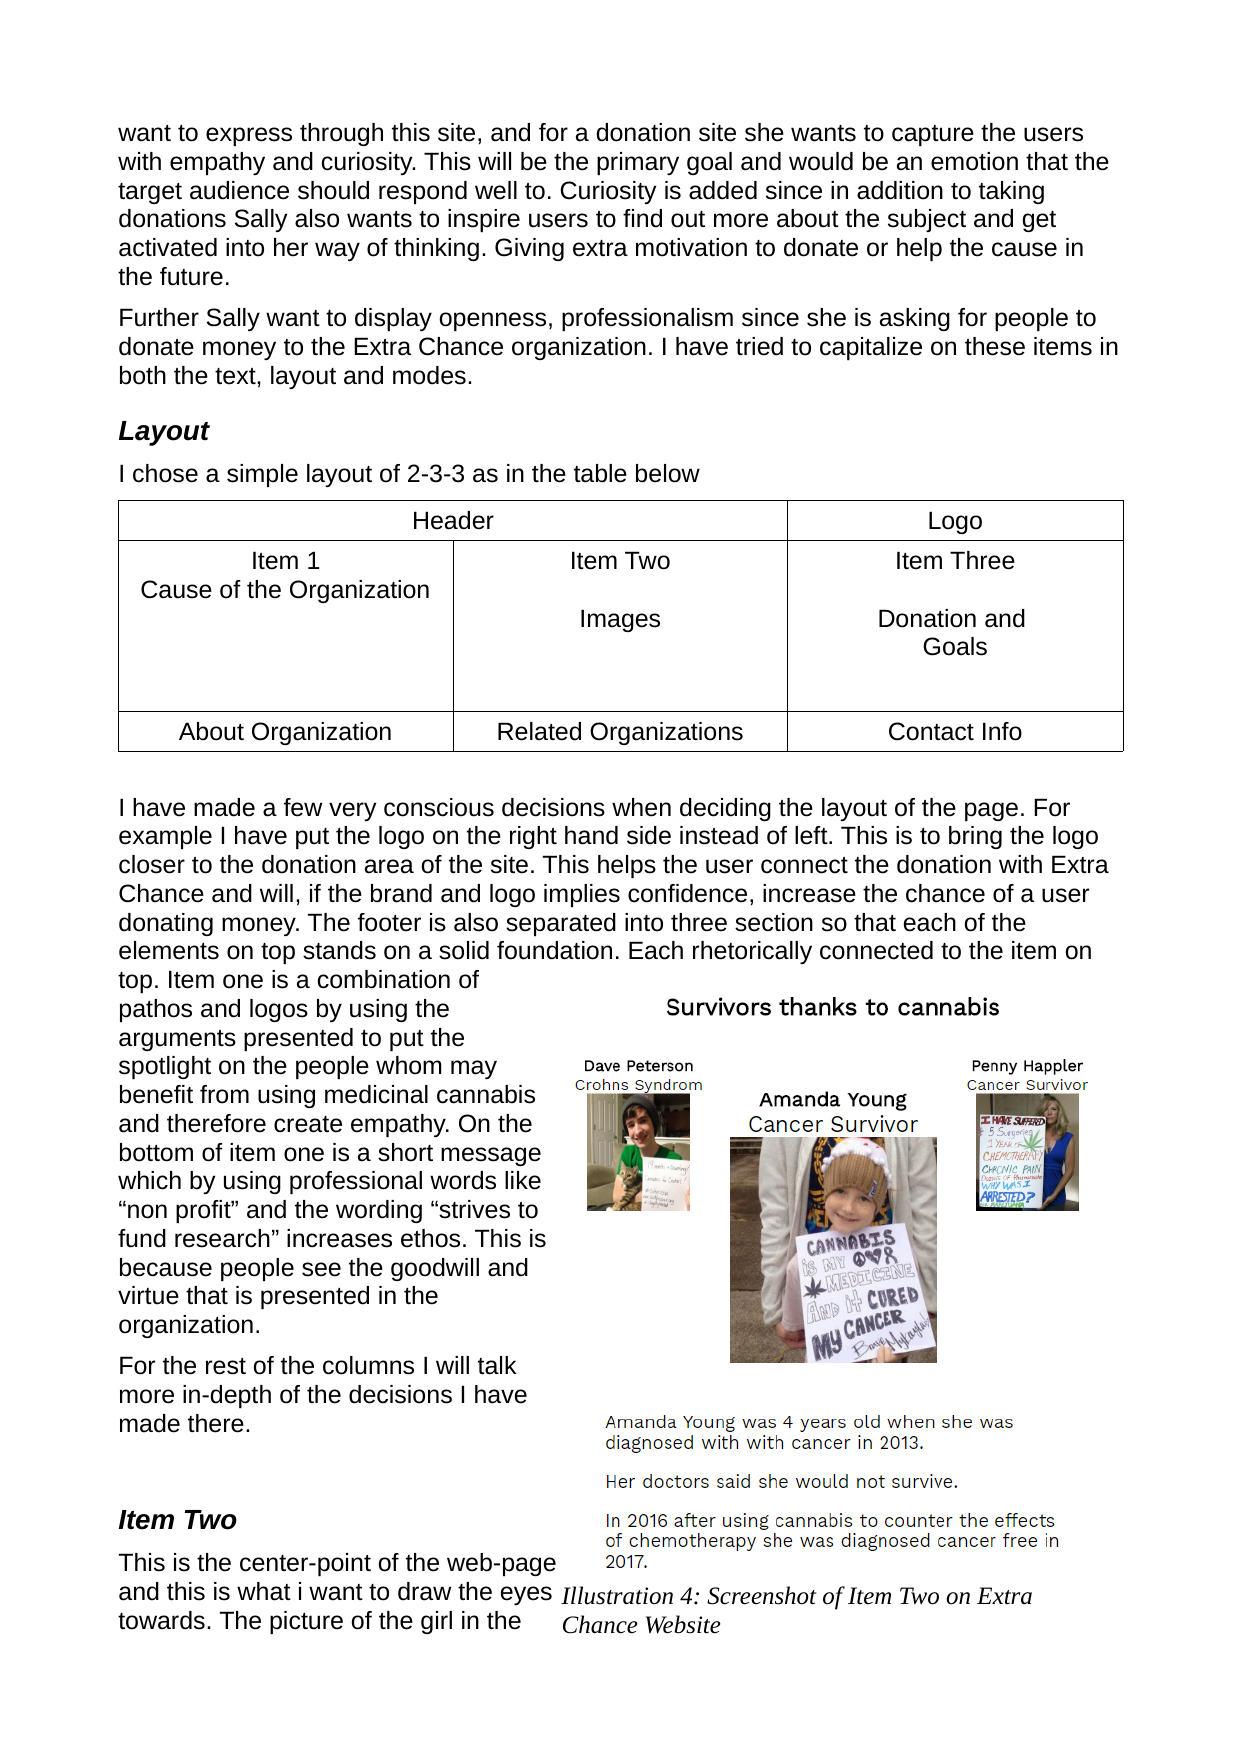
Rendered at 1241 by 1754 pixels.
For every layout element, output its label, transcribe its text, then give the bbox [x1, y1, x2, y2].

table_cell About Organization [119, 712, 453, 751]
table_cell Item Two Images [454, 541, 787, 711]
text Illustration 4: Screenshot of Item Two on Extra Chance Website [561, 1582, 1099, 1639]
text [1099, 1351, 1122, 1437]
table_cell Item 1 Cause of the Organization [119, 541, 453, 711]
text I have made a few very conscious decisions when deciding the layout of the page. For example I have put the logo on the right hand side instead of left. This is to bring the logo closer to the donation area of the site. This helps the user connect the donation with Extra Chance and will, if the brand and logo implies confidence, increase the chance of a user donating money. The footer is also separated into three section so that each of the elements on top stands on a solid foundation. Each rhetorically connected to the item on top. Item one is a combination of pathos and logos by using the arguments presented to put the spotlight on the people whom may benefit from using medicinal cannabis and therefore create empathy. On the bottom of item one is a short message which by using professional words like “non profit” and the wording “strives to fund research” increases ethos. This is because people see the goodwill and virtue that is presented in the organization. [118, 792, 1122, 1339]
subtitle [1099, 1504, 1122, 1536]
table_header Header [119, 501, 787, 540]
text Further Sally want to display openness, professionalism since she is asking for people to donate money to the Extra Chance organization. I have tried to capitalize on these items in both the text, layout and modes. [118, 303, 1122, 389]
table_cell Related Organizations [454, 712, 787, 751]
subtitle Item Two [118, 1504, 561, 1536]
picture [561, 986, 1099, 1582]
text I chose a simple layout of 2-3-3 as in the table below [118, 459, 1122, 487]
subtitle Layout [118, 414, 1122, 446]
text For the rest of the columns I will talk more in-depth of the decisions I have made there. [118, 1351, 561, 1437]
table_header Logo [788, 501, 1123, 540]
table_cell Item Three Donation and Goals [788, 541, 1123, 711]
table_cell Contact Info [788, 712, 1123, 751]
text want to express through this site, and for a donation site she wants to capture the users with empathy and curiosity. This will be the primary goal and would be an emotion that the target audience should respond well to. Curiosity is added since in addition to taking donations Sally also wants to inspire users to find out more about the subject and get activated into her way of thinking. Giving extra motivation to donate or help the cause in the future. [118, 118, 1122, 291]
text This is the center-point of the web-page and this is what i want to draw the eyes towards. The picture of the girl in the [118, 1548, 561, 1634]
